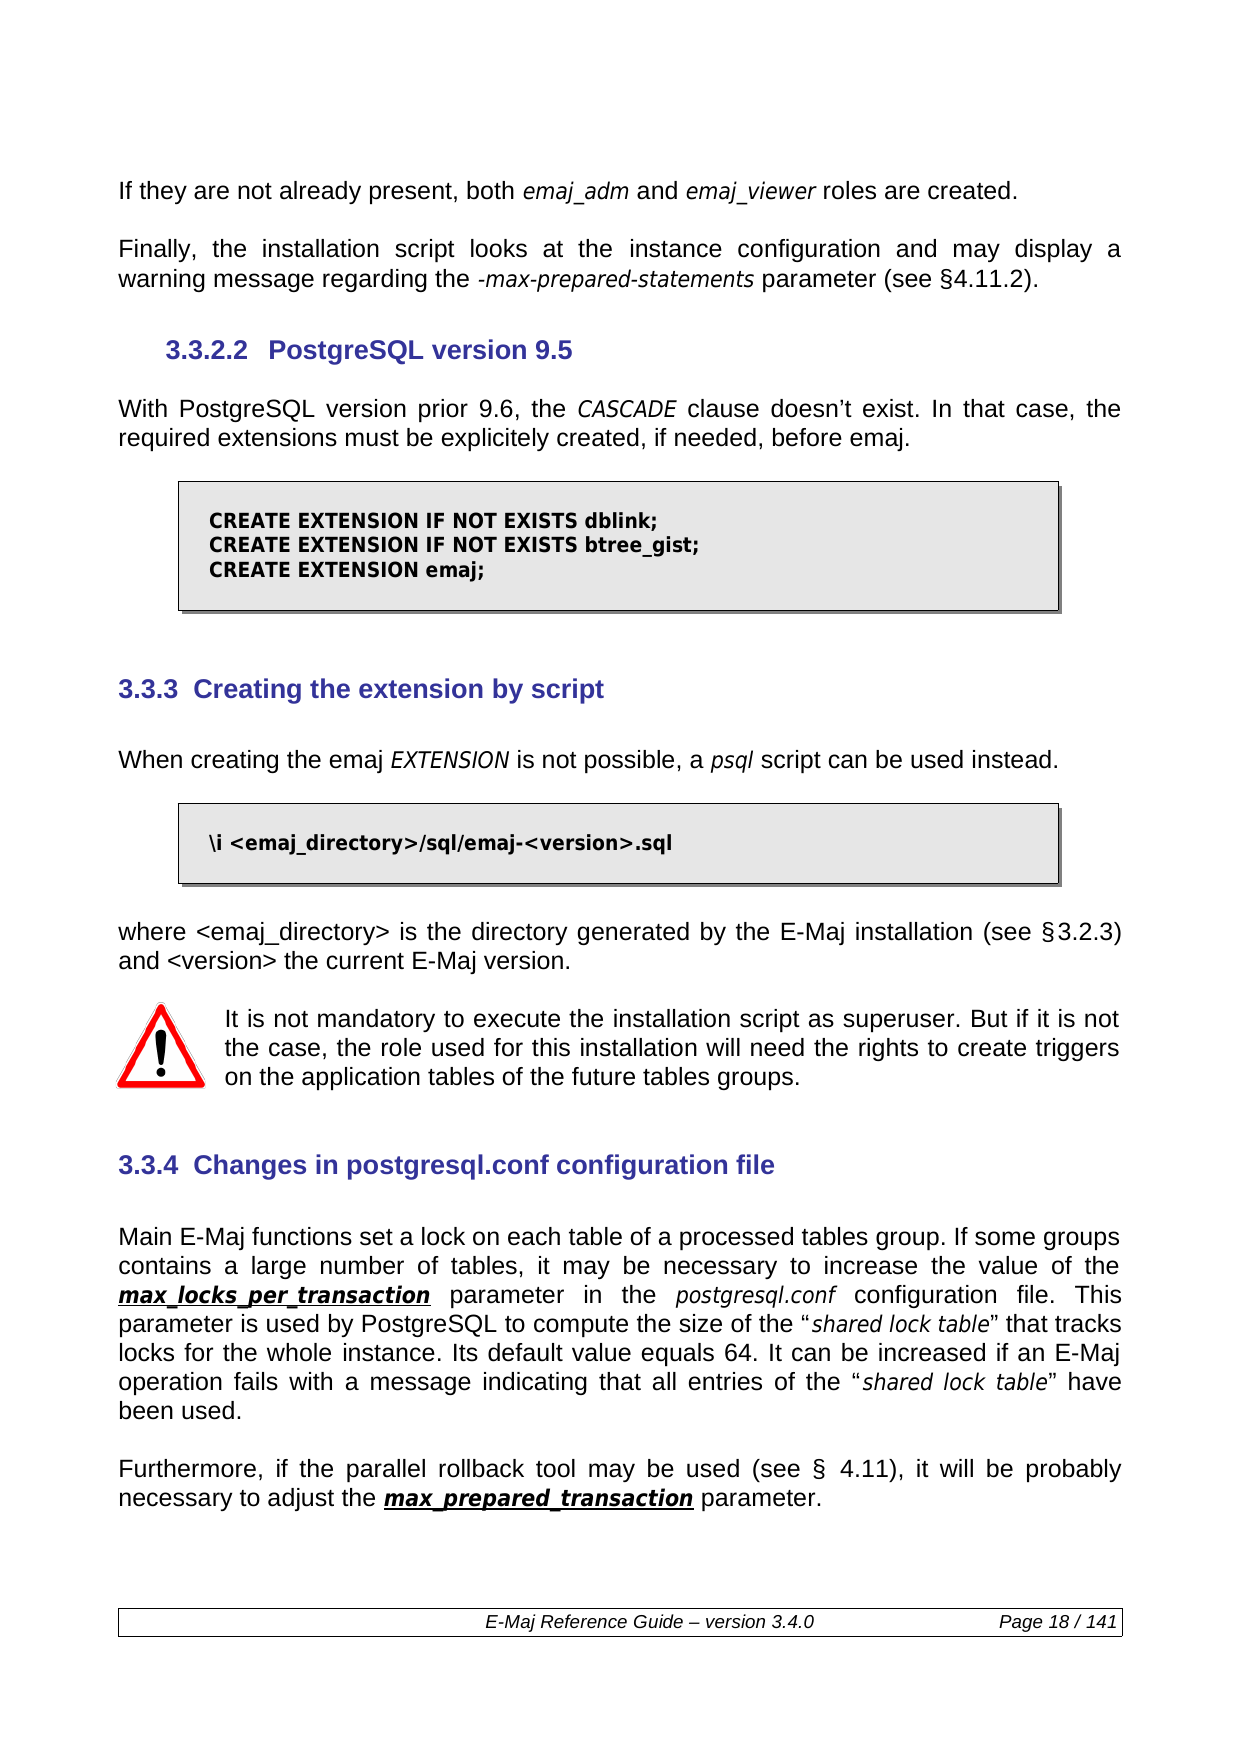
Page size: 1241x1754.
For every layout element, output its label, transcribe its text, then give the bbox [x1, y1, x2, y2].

subtitle Changes in postgresql.conf configuration file [118, 1149, 1122, 1180]
text Main E-Maj functions set a lock on each table of a processed tables group. If some groups contains a large number of tables, it may be necessary to increase the value of the max_locks_per_transaction parameter in the postgresql.conf configuration file. This parameter is used by PostgreSQL to compute the size of the “shared lock table” that tracks locks for the whole instance. Its default value equals 64. It can be increased if an E-Maj operation fails with a message indicating that all entries of the “shared lock table” have been used. [118, 1222, 1122, 1425]
text When creating the emaj EXTENSION is not possible, a psql script can be used instead. [118, 745, 1122, 774]
subtitle Creating the extension by script [118, 673, 1122, 704]
text It is not mandatory to execute the installation script as superuser. But if it is not the case, the role used for this installation will need the rights to create triggers on the application tables of the future tables groups. [224, 1004, 1122, 1091]
text If they are not already present, both emaj_adm and emaj_viewer roles are created. [118, 176, 1122, 205]
text CREATE EXTENSION IF NOT EXISTS dblink; [179, 506, 1058, 530]
text \i <emaj_directory>/sql/emaj-<version>.sql [179, 828, 1058, 852]
picture [115, 1002, 206, 1089]
text CREATE EXTENSION IF NOT EXISTS btree_gist; [179, 530, 1058, 555]
text Furthermore, if the parallel rollback tool may be used (see § 4.11), it will be probably necessary to adjust the max_prepared_transaction parameter. [118, 1454, 1122, 1512]
subtitle PostgreSQL version 9.5 [165, 334, 1122, 365]
text where <emaj_directory> is the directory generated by the E-Maj installation (see §3.2.3) and <version> the current E-Maj version. [118, 917, 1122, 975]
text CREATE EXTENSION emaj; [179, 555, 1058, 579]
text Finally, the installation script looks at the instance configuration and may display a warning message regarding the -max-prepared-statements parameter (see §4.11.2). [118, 234, 1122, 292]
text With PostgreSQL version prior 9.6, the CASCADE clause doesn’t exist. In that case, the required extensions must be explicitely created, if needed, before emaj. [118, 394, 1122, 452]
